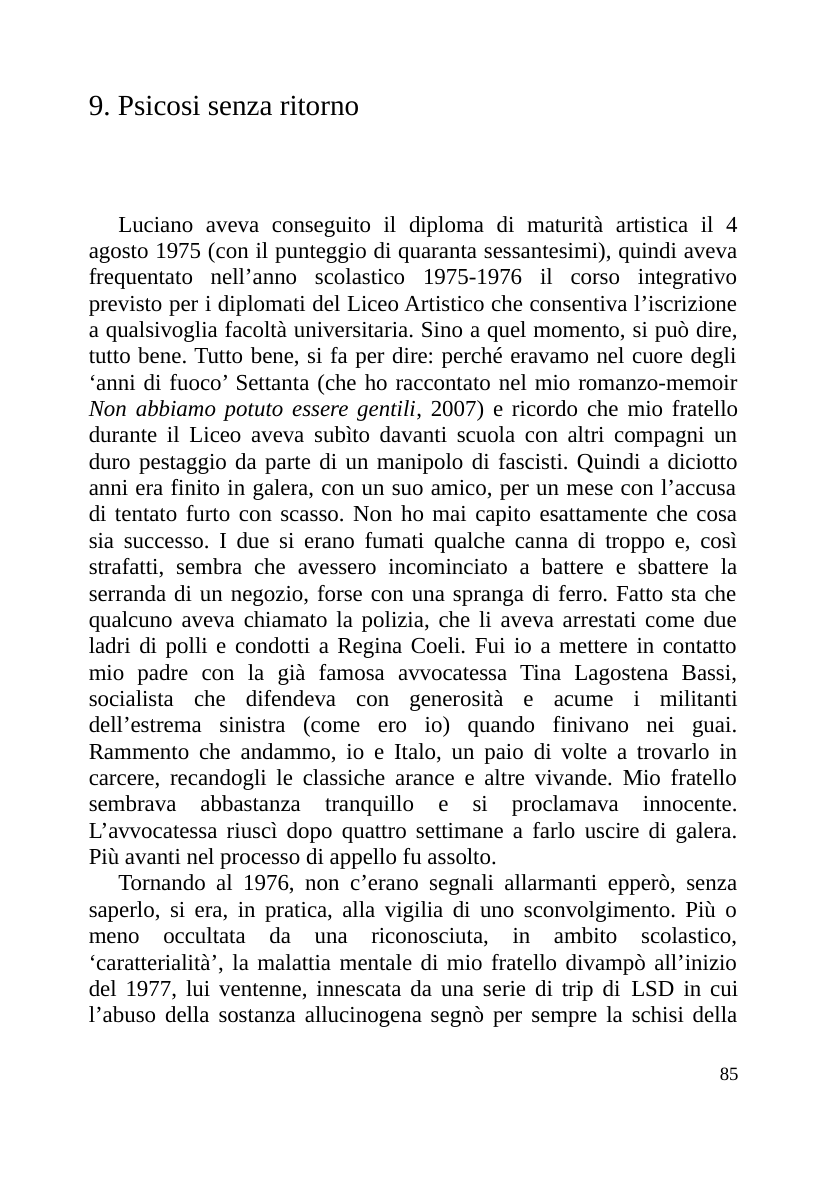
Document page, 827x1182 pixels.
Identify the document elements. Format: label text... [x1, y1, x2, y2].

text Tornando al 1976, non c’erano segnali allarmanti epperò, senza saperlo, si era, in pratica, alla vigilia di uno sconvolgimento. Più o meno occultata da una riconosciuta, in ambito scolastico, ‘caratterialità’, la malattia mentale di mio fratello divampò all’inizio del 1977, lui ventenne, innescata da una serie di trip di Lsd in cui l’abuso della sostanza allucinogena segnò per sempre la schisi della [88, 869, 738, 1028]
text Luciano aveva conseguito il diploma di maturità artistica il 4 agosto 1975 (con il punteggio di quaranta sessantesimi), quindi aveva frequentato nell’anno scolastico 1975-1976 il corso integrativo previsto per i diplomati del Liceo Artistico che consentiva l’iscrizione a qualsivoglia facoltà universitaria. Sino a quel momento, si può dire, tutto bene. Tutto bene, si fa per dire: perché eravamo nel cuore degli ‘anni di fuoco’ Settanta (che ho raccontato nel mio romanzo-memoir Non abbiamo potuto essere gentili, 2007) e ricordo che mio fratello durante il Liceo aveva subìto davanti scuola con altri compagni un duro pestaggio da parte di un manipolo di fascisti. Quindi a diciotto anni era finito in galera, con un suo amico, per un mese con l’accusa di tentato furto con scasso. Non ho mai capito esattamente che cosa sia successo. I due si erano fumati qualche canna di troppo e, così strafatti, sembra che avessero incominciato a battere e sbattere la serranda di un negozio, forse con una spranga di ferro. Fatto sta che qualcuno aveva chiamato la polizia, che li aveva arrestati come due ladri di polli e condotti a Regina Coeli. Fui io a mettere in contatto mio padre con la già famosa avvocatessa Tina Lagostena Bassi, socialista che difendeva con generosità e acume i militanti dell’estrema sinistra (come ero io) quando finivano nei guai. Rammento che andammo, io e Italo, un paio di volte a trovarlo in carcere, recandogli le classiche arance e altre vivande. Mio fratello sembrava abbastanza tranquillo e si proclamava innocente. L’avvocatessa riuscì dopo quattro settimane a farlo uscire di galera. Più avanti nel processo di appello fu assolto. [88, 211, 738, 869]
subtitle 9. Psicosi senza ritorno [88, 88, 738, 122]
